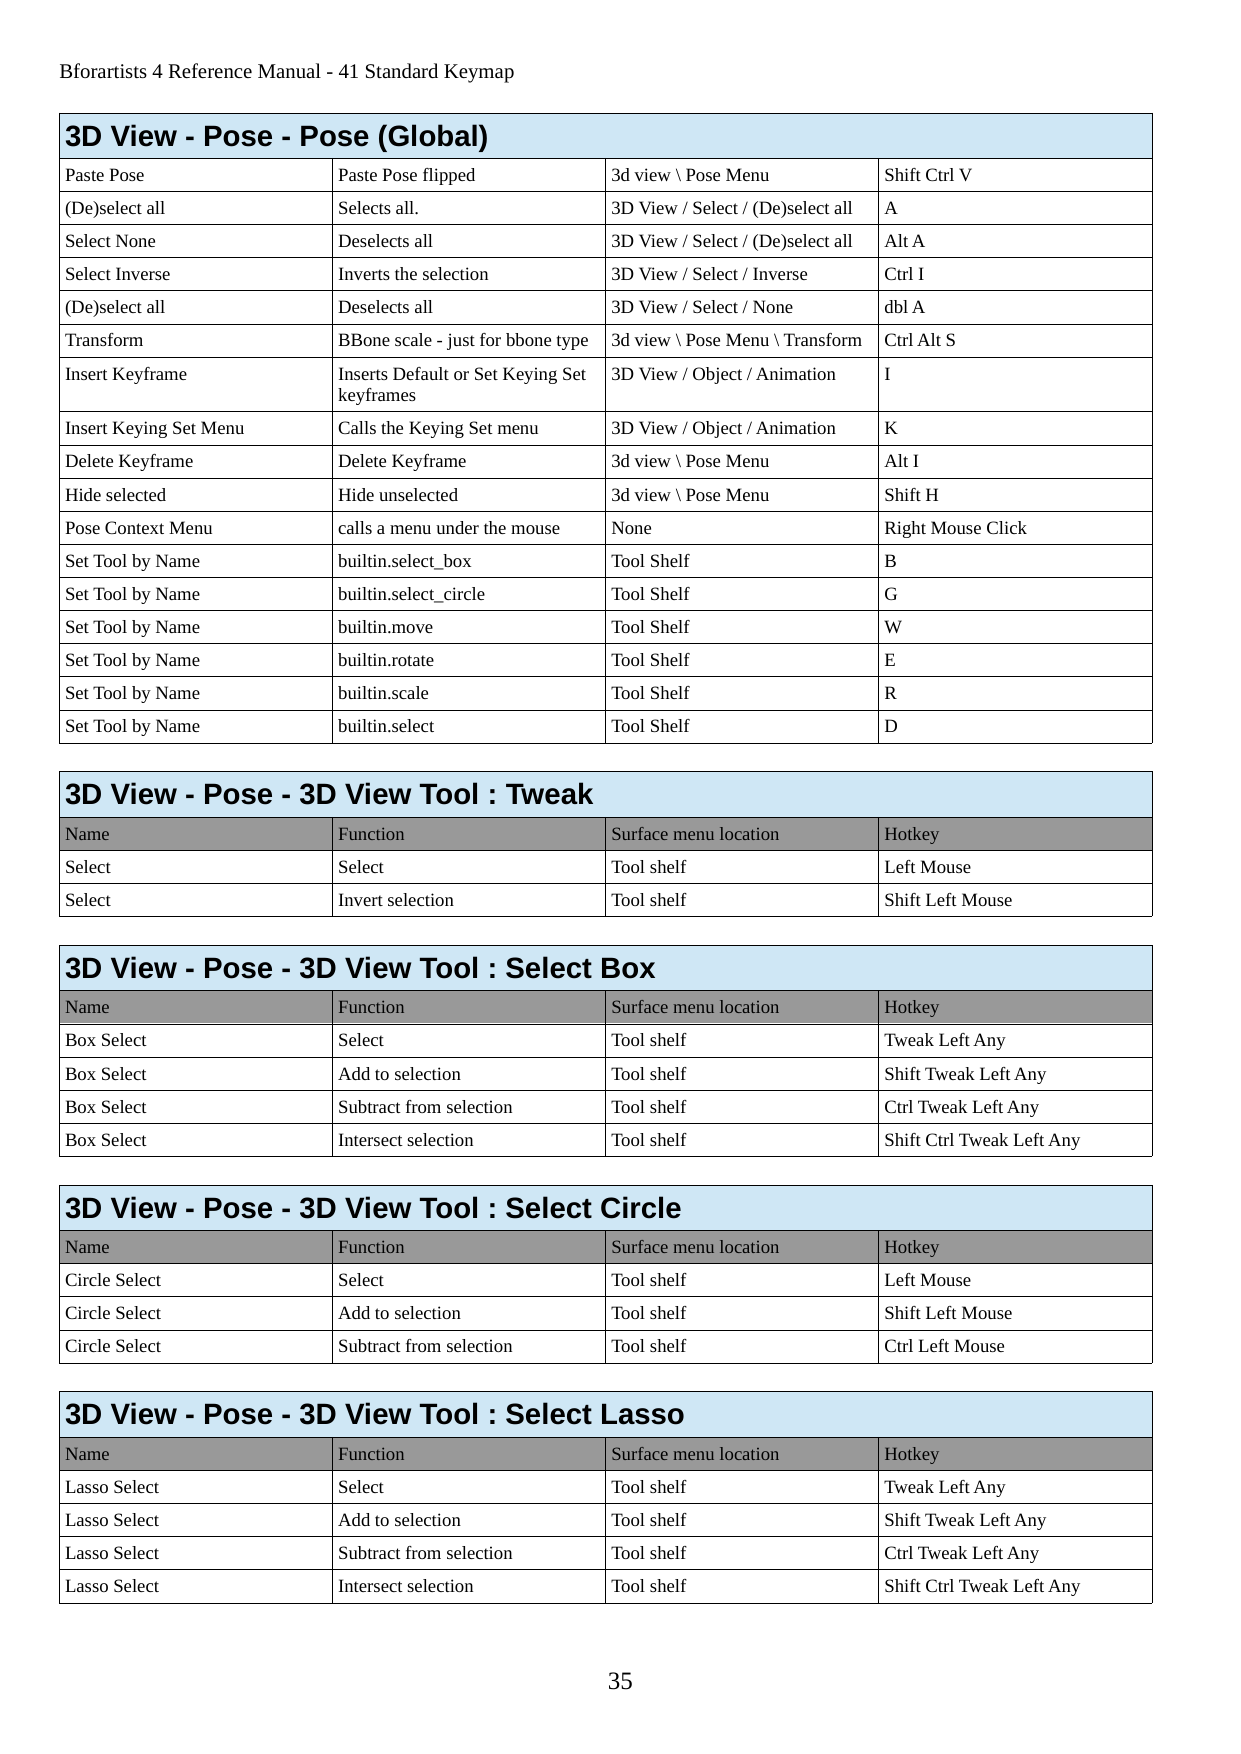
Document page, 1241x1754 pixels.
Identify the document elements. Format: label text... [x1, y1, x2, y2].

table_cell Function [333, 991, 605, 1023]
table_cell Select [333, 1264, 605, 1296]
table_cell Add to selection [333, 1504, 605, 1536]
table_cell Transform [60, 325, 332, 357]
table_cell Invert selection [333, 884, 605, 916]
table_cell Name [60, 991, 332, 1023]
table_cell R [879, 677, 1152, 709]
table_header 3D View - Pose - 3D View Tool : Select Box [60, 946, 1152, 990]
table_cell Lasso Select [60, 1471, 332, 1503]
table_cell Tool shelf [606, 1331, 878, 1363]
table_cell Alt A [879, 225, 1152, 257]
table_cell Select [333, 1471, 605, 1503]
table_cell Hotkey [879, 991, 1152, 1023]
table_cell Paste Pose [60, 159, 332, 191]
table_cell Function [333, 1438, 605, 1470]
table_cell Subtract from selection [333, 1331, 605, 1363]
table_cell Select [60, 851, 332, 883]
table_cell Ctrl Tweak Left Any [879, 1091, 1152, 1123]
table_cell Set Tool by Name [60, 644, 332, 676]
table_cell Deselects all [333, 225, 605, 257]
table_cell builtin.scale [333, 677, 605, 709]
table_cell Ctrl Left Mouse [879, 1331, 1152, 1363]
table_cell 3D View / Select / (De)select all [606, 225, 878, 257]
table_cell Select [333, 1025, 605, 1057]
table_cell Tool shelf [606, 1091, 878, 1123]
table_cell Lasso Select [60, 1504, 332, 1536]
table_cell Tool shelf [606, 1471, 878, 1503]
table_cell Alt I [879, 446, 1152, 478]
table_cell Inserts Default or Set Keying Set keyframes [333, 358, 605, 411]
table_cell Tool shelf [606, 1537, 878, 1569]
table_cell Tool shelf [606, 1504, 878, 1536]
table_cell Tool Shelf [606, 711, 878, 743]
table_cell Surface menu location [606, 818, 878, 850]
table_cell builtin.move [333, 611, 605, 643]
table_cell Tool shelf [606, 1570, 878, 1602]
table_cell Left Mouse [879, 1264, 1152, 1296]
table_cell Right Mouse Click [879, 512, 1152, 544]
table_cell Lasso Select [60, 1537, 332, 1569]
table_cell Set Tool by Name [60, 578, 332, 610]
table_cell Tool Shelf [606, 611, 878, 643]
table_cell Tool shelf [606, 1264, 878, 1296]
table_cell 3D View / Object / Animation [606, 412, 878, 444]
table_cell E [879, 644, 1152, 676]
table_cell (De)select all [60, 192, 332, 224]
table_cell 3D View / Select / None [606, 291, 878, 323]
table_cell Box Select [60, 1025, 332, 1057]
table_cell Shift Ctrl V [879, 159, 1152, 191]
table_cell Selects all. [333, 192, 605, 224]
table_cell Ctrl Alt S [879, 325, 1152, 357]
table_cell Shift Tweak Left Any [879, 1058, 1152, 1090]
table_header 3D View - Pose - Pose (Global) [60, 114, 1152, 158]
table_cell calls a menu under the mouse [333, 512, 605, 544]
table_cell Add to selection [333, 1058, 605, 1090]
table_cell Delete Keyframe [60, 446, 332, 478]
table_cell Name [60, 1438, 332, 1470]
table_cell Surface menu location [606, 991, 878, 1023]
table_cell 3d view \ Pose Menu [606, 446, 878, 478]
table_cell Intersect selection [333, 1570, 605, 1602]
table_cell Tool Shelf [606, 644, 878, 676]
table_cell Circle Select [60, 1264, 332, 1296]
table_cell Surface menu location [606, 1231, 878, 1263]
table_cell Tool shelf [606, 1025, 878, 1057]
table_header 3D View - Pose - 3D View Tool : Tweak [60, 772, 1152, 817]
table_cell Left Mouse [879, 851, 1152, 883]
table_cell Hotkey [879, 818, 1152, 850]
table_cell Subtract from selection [333, 1091, 605, 1123]
table_cell Circle Select [60, 1297, 332, 1329]
table_cell Tool Shelf [606, 545, 878, 577]
table_cell Ctrl Tweak Left Any [879, 1537, 1152, 1569]
table_cell Shift Left Mouse [879, 884, 1152, 916]
table_cell Circle Select [60, 1331, 332, 1363]
table_cell Shift Tweak Left Any [879, 1504, 1152, 1536]
table_cell 3D View / Select / Inverse [606, 258, 878, 290]
table_cell builtin.select [333, 711, 605, 743]
table_cell Select Inverse [60, 258, 332, 290]
table_cell Name [60, 1231, 332, 1263]
table_cell D [879, 711, 1152, 743]
table_cell Hotkey [879, 1231, 1152, 1263]
table_cell 3d view \ Pose Menu \ Transform [606, 325, 878, 357]
table_cell A [879, 192, 1152, 224]
table_cell Box Select [60, 1091, 332, 1123]
table_cell Pose Context Menu [60, 512, 332, 544]
table_cell builtin.select_circle [333, 578, 605, 610]
table_cell builtin.select_box [333, 545, 605, 577]
table_cell Function [333, 1231, 605, 1263]
table_cell Lasso Select [60, 1570, 332, 1602]
table_cell Add to selection [333, 1297, 605, 1329]
table_header 3D View - Pose - 3D View Tool : Select Lasso [60, 1392, 1152, 1437]
table_cell K [879, 412, 1152, 444]
table_cell Select [333, 851, 605, 883]
table_cell 3d view \ Pose Menu [606, 159, 878, 191]
table_cell Tool shelf [606, 1297, 878, 1329]
table_cell Shift H [879, 479, 1152, 511]
table_cell (De)select all [60, 291, 332, 323]
table_cell builtin.rotate [333, 644, 605, 676]
table_cell Name [60, 818, 332, 850]
table_cell Insert Keying Set Menu [60, 412, 332, 444]
table_cell Delete Keyframe [333, 446, 605, 478]
table_cell Inverts the selection [333, 258, 605, 290]
table_cell Hide unselected [333, 479, 605, 511]
table_cell Tool shelf [606, 851, 878, 883]
table_cell Surface menu location [606, 1438, 878, 1470]
table_cell Hotkey [879, 1438, 1152, 1470]
table_cell Ctrl I [879, 258, 1152, 290]
table_cell Deselects all [333, 291, 605, 323]
table_cell B [879, 545, 1152, 577]
table_cell Insert Keyframe [60, 358, 332, 411]
table_cell Select [60, 884, 332, 916]
table_cell 3D View / Select / (De)select all [606, 192, 878, 224]
table_cell dbl A [879, 291, 1152, 323]
table_cell Shift Ctrl Tweak Left Any [879, 1570, 1152, 1602]
table_cell Tool Shelf [606, 578, 878, 610]
table_cell Set Tool by Name [60, 711, 332, 743]
table_cell Tool shelf [606, 884, 878, 916]
table_cell Set Tool by Name [60, 677, 332, 709]
table_header 3D View - Pose - 3D View Tool : Select Circle [60, 1186, 1152, 1230]
table_cell Subtract from selection [333, 1537, 605, 1569]
table_cell 3d view \ Pose Menu [606, 479, 878, 511]
table_cell Box Select [60, 1124, 332, 1156]
table_cell Calls the Keying Set menu [333, 412, 605, 444]
table_cell 3D View / Object / Animation [606, 358, 878, 411]
table_cell I [879, 358, 1152, 411]
table_cell Box Select [60, 1058, 332, 1090]
table_cell W [879, 611, 1152, 643]
table_cell Shift Left Mouse [879, 1297, 1152, 1329]
table_cell Intersect selection [333, 1124, 605, 1156]
table_cell Set Tool by Name [60, 545, 332, 577]
table_cell Paste Pose flipped [333, 159, 605, 191]
table_cell Tool shelf [606, 1058, 878, 1090]
table_cell Function [333, 818, 605, 850]
table_cell None [606, 512, 878, 544]
table_cell Hide selected [60, 479, 332, 511]
table_cell Tweak Left Any [879, 1025, 1152, 1057]
table_cell Tweak Left Any [879, 1471, 1152, 1503]
table_cell Shift Ctrl Tweak Left Any [879, 1124, 1152, 1156]
table_cell Tool shelf [606, 1124, 878, 1156]
table_cell Select None [60, 225, 332, 257]
table_cell G [879, 578, 1152, 610]
table_cell BBone scale - just for bbone type [333, 325, 605, 357]
table_cell Set Tool by Name [60, 611, 332, 643]
table_cell Tool Shelf [606, 677, 878, 709]
